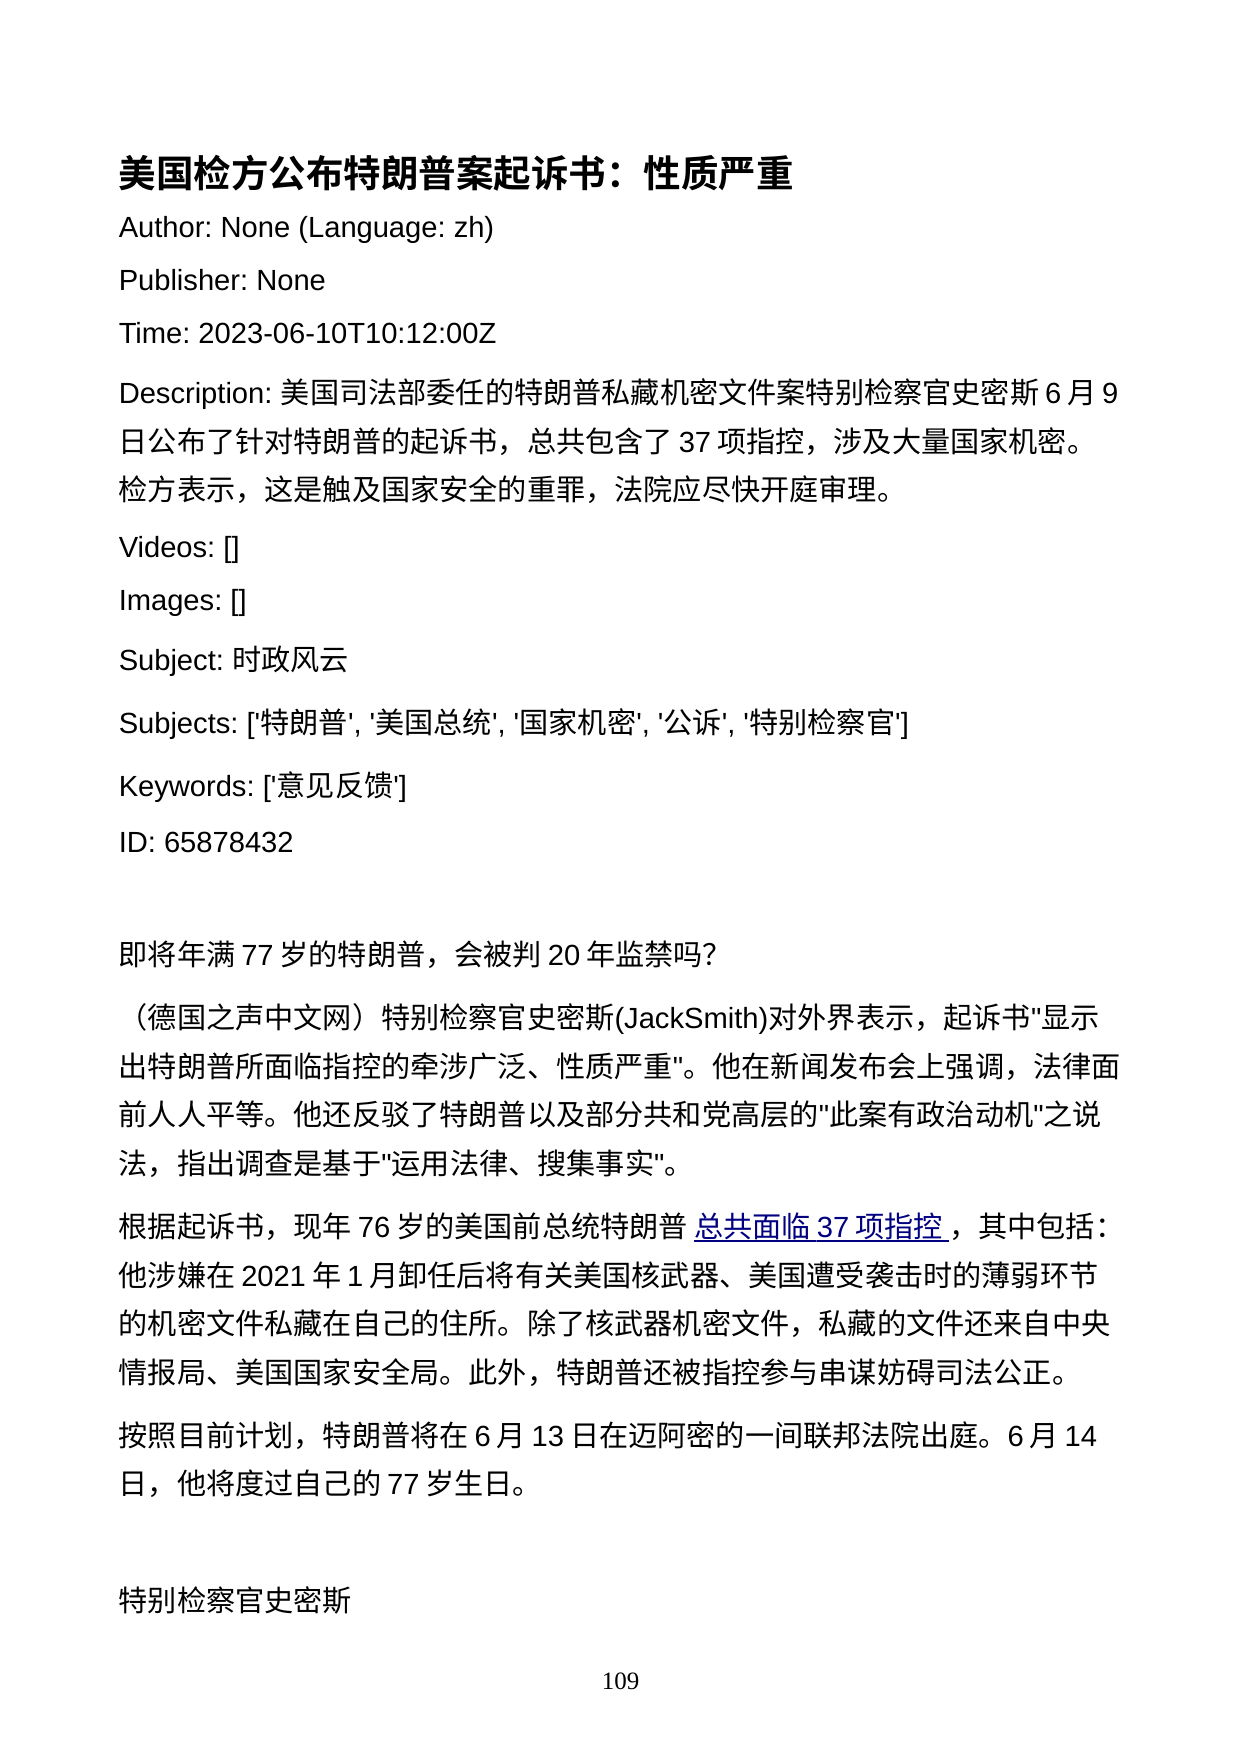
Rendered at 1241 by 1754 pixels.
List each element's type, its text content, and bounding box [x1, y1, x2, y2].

text 按照目前计划，特朗普将在6月13日在迈阿密的一间联邦法院出庭。6月14日，他将度过自己的77岁生日。 [118, 1412, 1122, 1503]
text Time: 2023-06-10T10:12:00Z [118, 317, 1122, 350]
subtitle 美国检方公布特朗普案起诉书：性质严重 [118, 143, 1122, 198]
text Publisher: None [118, 263, 1122, 297]
text Author: None (Language: zh) [118, 210, 1122, 244]
text ID: 65878432 [118, 826, 1122, 859]
text Subjects: ['特朗普', '美国总统', '国家机密', '公诉', '特别检察官'] [118, 699, 1122, 742]
text 特别检察官史密斯 [118, 1577, 1122, 1619]
text 即将年满77岁的特朗普，会被判20年监禁吗？ [118, 932, 1122, 974]
text 根据起诉书，现年76岁的美国前总统特朗普 总共面临37项指控 ，其中包括：他涉嫌在2021年1月卸任后将有关美国核武器、美国遭受袭击时的薄弱环节的机密文件私藏在自己的住所。除了核武器机密文件，私藏的文件还来自中央情报局、美国国家安全局。此外，特朗普还被指控参与串谋妨碍司法公正。 [118, 1204, 1122, 1392]
text Description: 美国司法部委任的特朗普私藏机密文件案特别检察官史密斯6月9日公布了针对特朗普的起诉书，总共包含了37项指控，涉及大量国家机密。检方表示，这是触及国家安全的重罪，法院应尽快开庭审理。 [118, 370, 1122, 509]
text Videos: [] [118, 530, 1122, 563]
text （德国之声中文网）特别检察官史密斯(JackSmith)对外界表示，起诉书"显示出特朗普所面临指控的牵涉广泛、性质严重"。他在新闻发布会上强调，法律面前人人平等。他还反驳了特朗普以及部分共和党高层的"此案有政治动机"之说法，指出调查是基于"运用法律、搜集事实"。 [118, 995, 1122, 1183]
text Keywords: ['意见反馈'] [118, 762, 1122, 805]
text Images: [] [118, 583, 1122, 617]
text Subject: 时政风云 [118, 636, 1122, 678]
